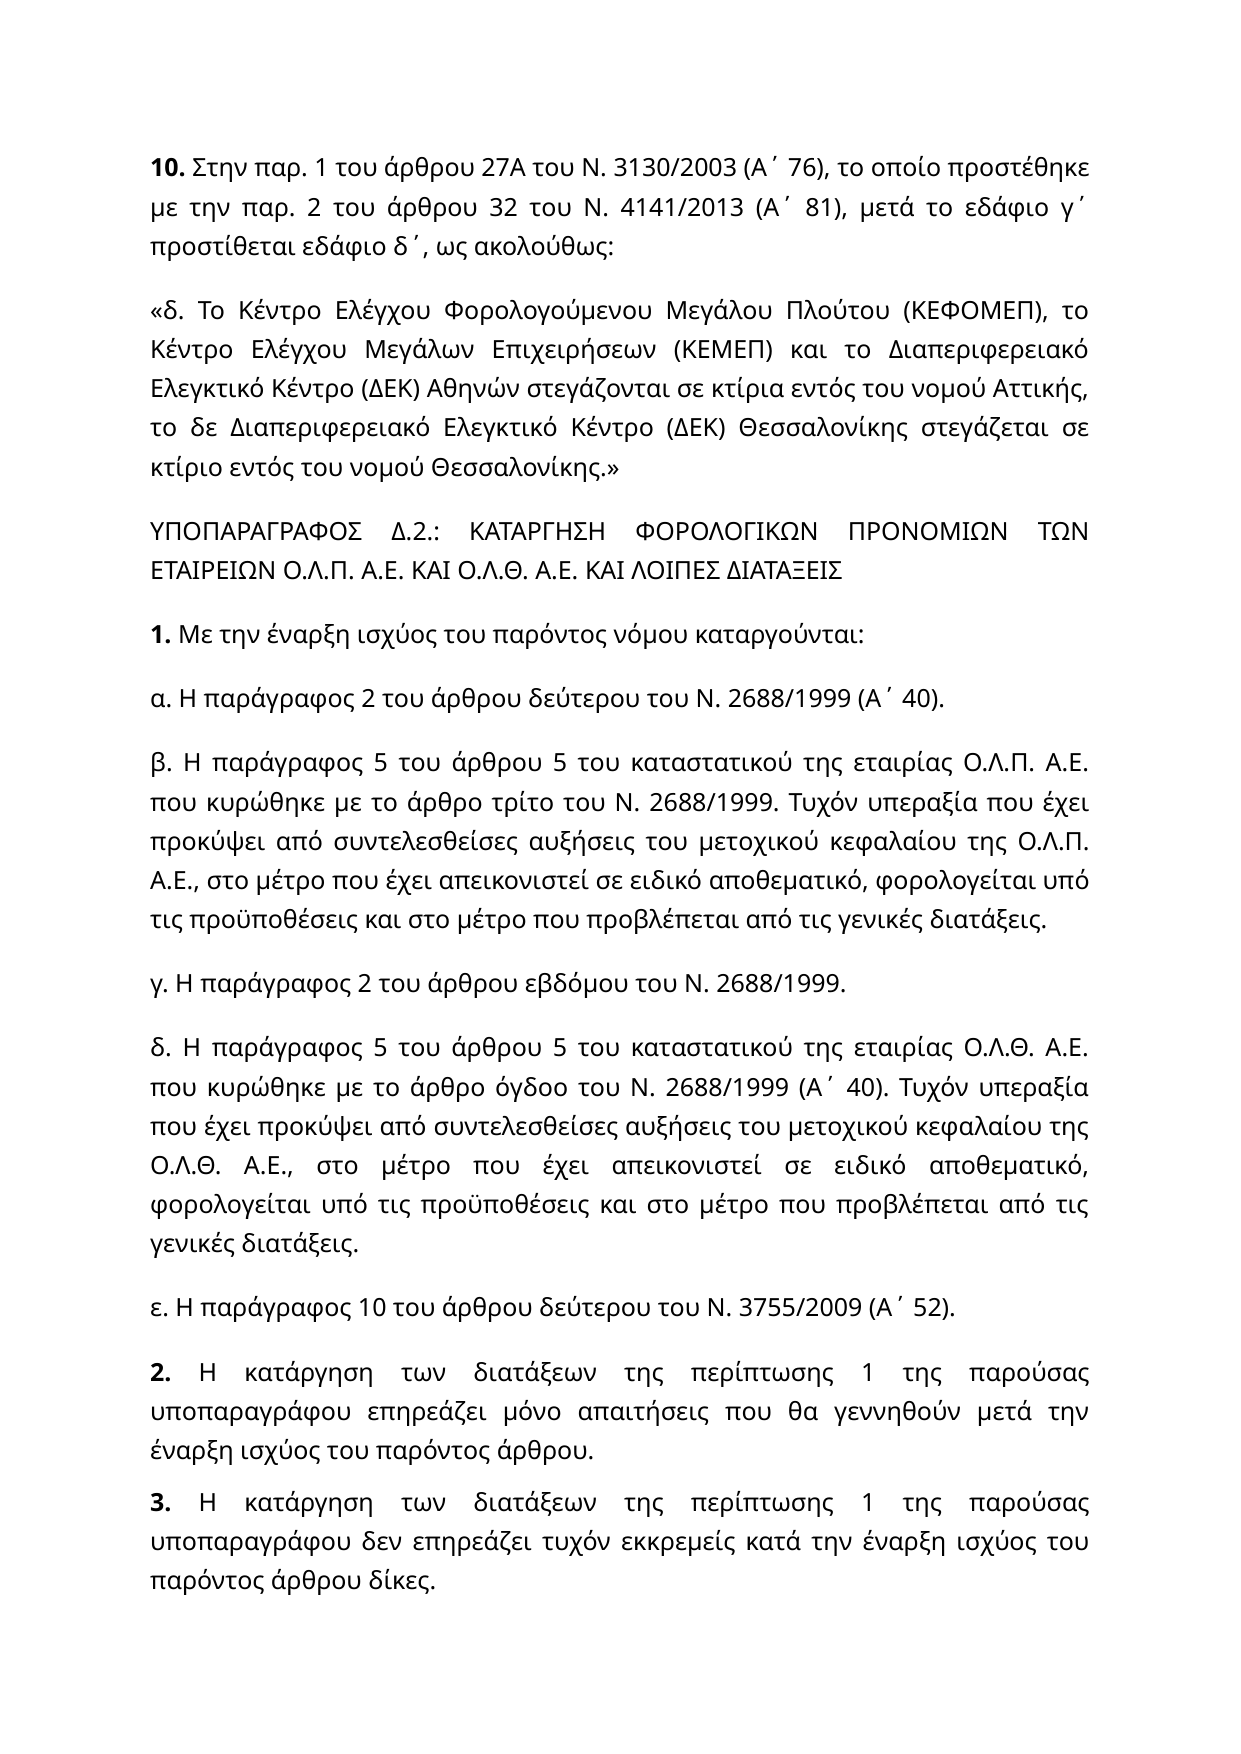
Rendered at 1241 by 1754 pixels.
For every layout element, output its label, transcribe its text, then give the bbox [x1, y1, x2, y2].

text 10. Στην παρ. 1 του άρθρου 27Α του Ν. 3130/2003 (Α΄ 76), το οποίο προστέθηκε με την παρ. 2 του άρθρου 32 του Ν. 4141/2013 (Α΄ 81), μετά το εδάφιο γ΄ προστίθεται εδάφιο δ΄, ως ακολούθως: [150, 150, 1090, 262]
text α. Η παράγραφος 2 του άρθρου δεύτερου του Ν. 2688/1999 (Α΄ 40). [150, 681, 1090, 715]
text ΥΠΟΠΑΡΑΓΡΑΦΟΣ Δ.2.: ΚΑΤΑΡΓΗΣΗ ΦΟΡΟΛΟΓΙΚΩΝ ΠΡΟΝΟΜΙΩΝ ΤΩΝ ΕΤΑΙΡΕΙΩΝ Ο.Λ.Π. Α.Ε. ΚΑΙ Ο.Λ.Θ. Α.Ε. ΚΑΙ ΛΟΙΠΕΣ ΔΙΑΤΑΞΕΙΣ [150, 513, 1090, 587]
text 3. Η κατάργηση των διατάξεων της περίπτωσης 1 της παρούσας υποπαραγράφου δεν επηρεάζει τυχόν εκκρεμείς κατά την έναρξη ισχύος του παρόντος άρθρου δίκες. [150, 1484, 1090, 1597]
text δ. Η παράγραφος 5 του άρθρου 5 του καταστατικού της εταιρίας Ο.Λ.Θ. Α.Ε. που κυρώθηκε με το άρθρο όγδοο του Ν. 2688/1999 (Α΄ 40). Τυχόν υπεραξία που έχει προκύψει από συντελεσθείσες αυξήσεις του μετοχικού κεφαλαίου της Ο.Λ.Θ. Α.Ε., στο μέτρο που έχει απεικονιστεί σε ειδικό αποθεματικό, φορολογείται υπό τις προϋποθέσεις και στο μέτρο που προβλέπεται από τις γενικές διατάξεις. [150, 1030, 1090, 1260]
text «δ. Το Κέντρο Ελέγχου Φορολογούμενου Μεγάλου Πλούτου (ΚΕΦΟΜΕΠ), το Κέντρο Ελέγχου Μεγάλων Επιχειρήσεων (ΚΕΜΕΠ) και το Διαπεριφερειακό Ελεγκτικό Κέντρο (ΔΕΚ) Αθηνών στεγάζονται σε κτίρια εντός του νομού Αττικής, το δε Διαπεριφερειακό Ελεγκτικό Κέντρο (ΔΕΚ) Θεσσαλονίκης στεγάζεται σε κτίριο εντός του νομού Θεσσαλονίκης.» [150, 292, 1090, 483]
text 1. Με την έναρξη ισχύος του παρόντος νόμου καταργούνται: [150, 617, 1090, 651]
text β. Η παράγραφος 5 του άρθρου 5 του καταστατικού της εταιρίας Ο.Λ.Π. Α.Ε. που κυρώθηκε με το άρθρο τρίτο του Ν. 2688/1999. Τυχόν υπεραξία που έχει προκύψει από συντελεσθείσες αυξήσεις του μετοχικού κεφαλαίου της Ο.Λ.Π. Α.Ε., στο μέτρο που έχει απεικονιστεί σε ειδικό αποθεματικό, φορολογείται υπό τις προϋποθέσεις και στο μέτρο που προβλέπεται από τις γενικές διατάξεις. [150, 745, 1090, 936]
text γ. Η παράγραφος 2 του άρθρου εβδόμου του Ν. 2688/1999. [150, 966, 1090, 1000]
text 2. Η κατάργηση των διατάξεων της περίπτωσης 1 της παρούσας υποπαραγράφου επηρεάζει μόνο απαιτήσεις που θα γεννηθούν μετά την έναρξη ισχύος του παρόντος άρθρου. [150, 1354, 1090, 1467]
text ε. Η παράγραφος 10 του άρθρου δεύτερου του Ν. 3755/2009 (Α΄ 52). [150, 1290, 1090, 1324]
